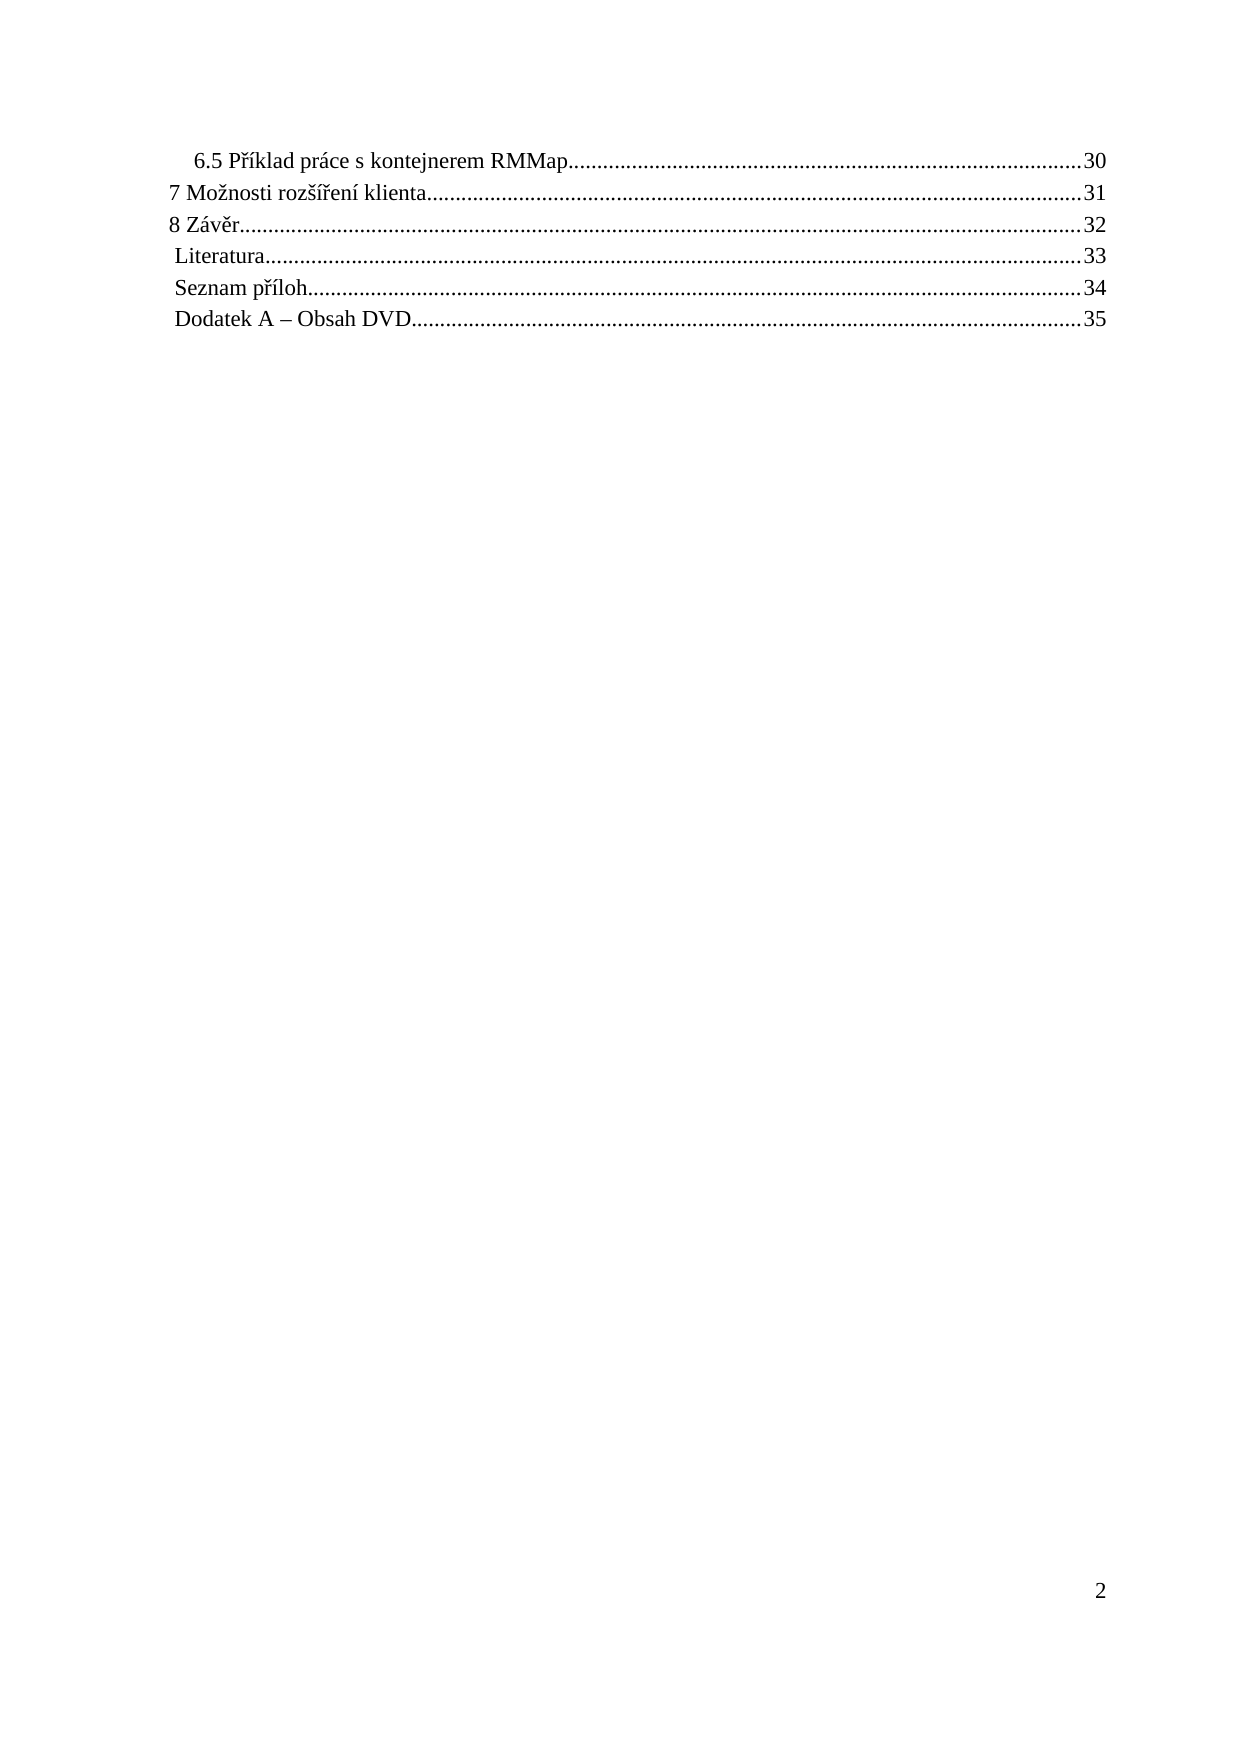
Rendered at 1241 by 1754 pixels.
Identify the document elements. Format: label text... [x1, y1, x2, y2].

text 8 Závěr 32 [169, 211, 1106, 237]
text 7 Možnosti rozšíření klienta 31 [169, 179, 1106, 206]
text Dodatek A – Obsah DVD 35 [169, 305, 1106, 332]
text Literatura 33 [169, 242, 1106, 269]
text Seznam příloh 34 [169, 274, 1106, 300]
text 6.5 Příklad práce s kontejnerem RMMap 30 [194, 148, 1106, 174]
